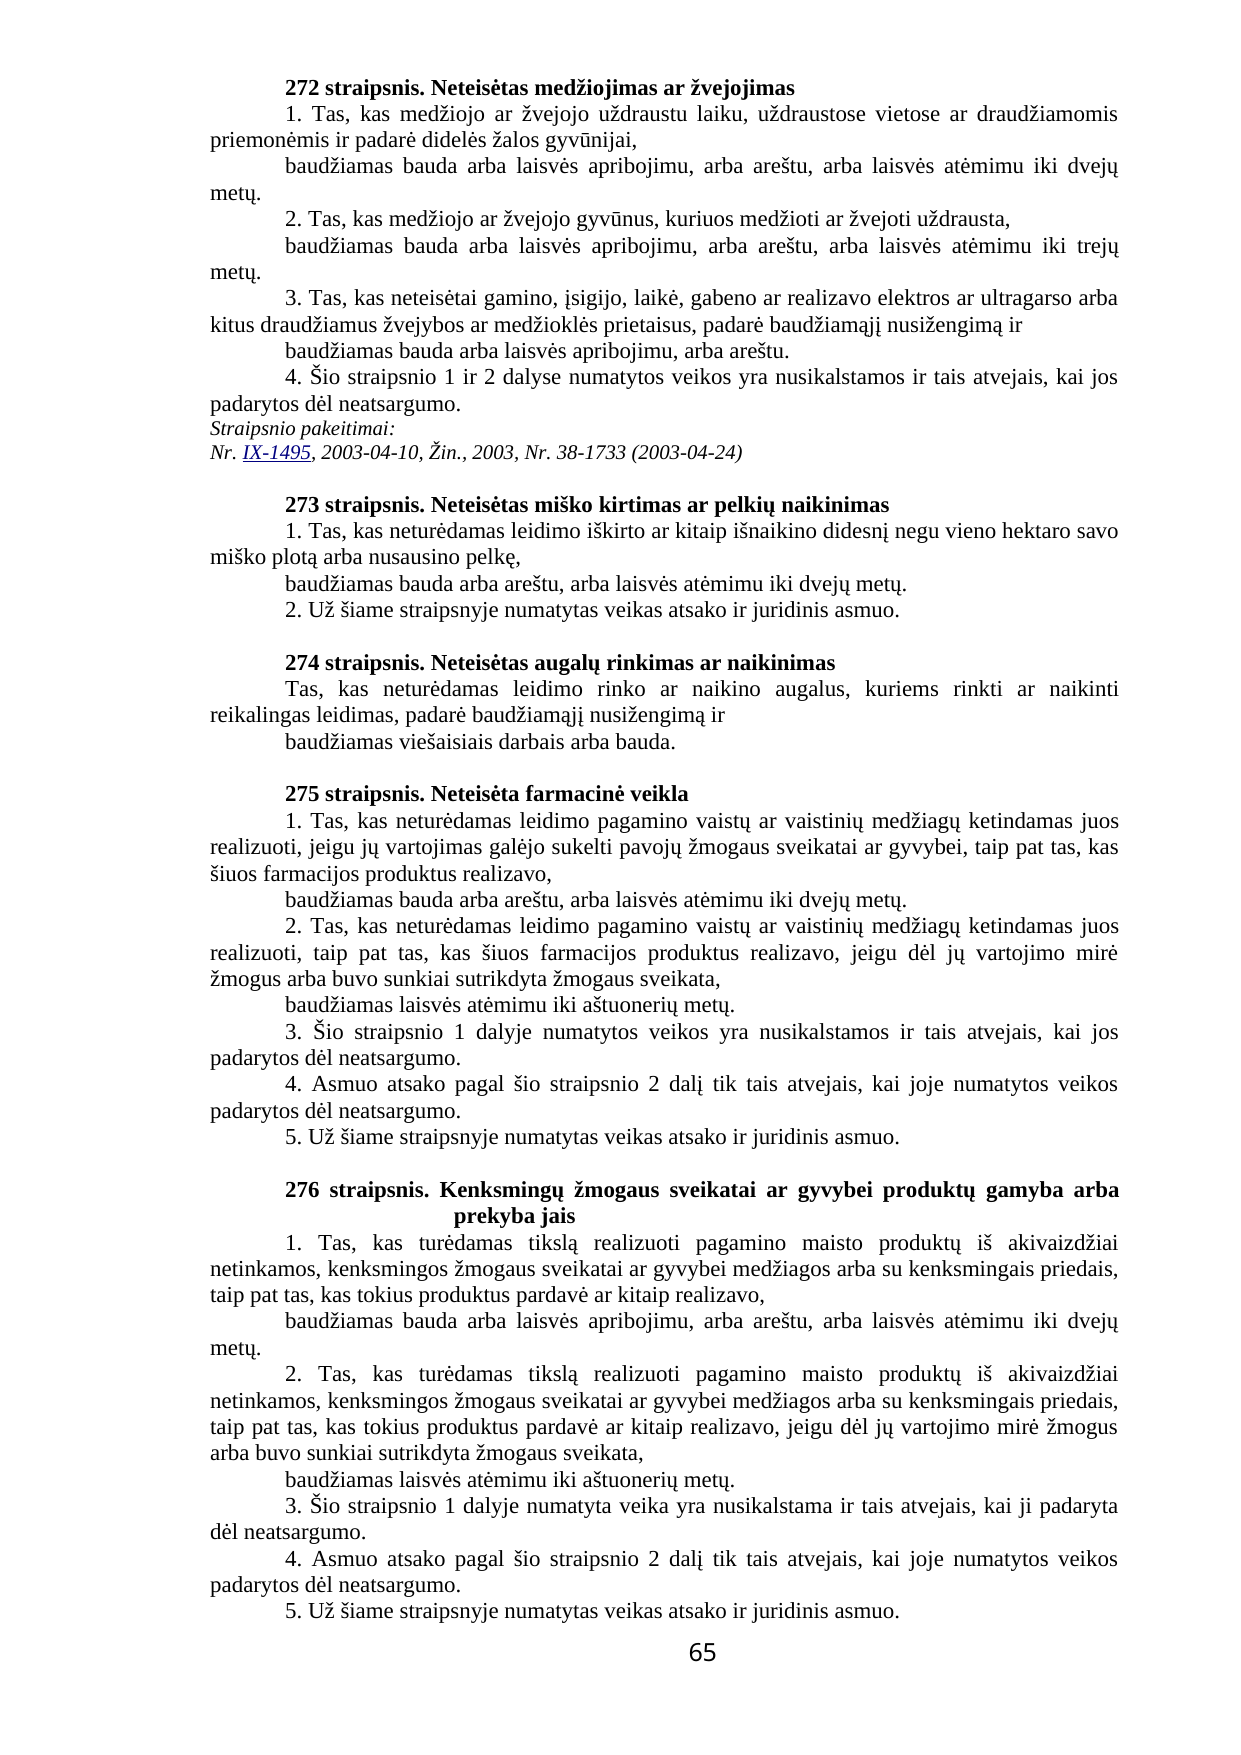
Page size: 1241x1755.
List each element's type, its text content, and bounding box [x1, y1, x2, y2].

text 272 straipsnis. Neteisėtas medžiojimas ar žvejojimas [210, 73, 1120, 100]
text baudžiamas bauda arba laisvės apribojimu, arba areštu, arba laisvės atėmimu iki dvejų metų. [210, 153, 1120, 205]
text 1. Tas, kas neturėdamas leidimo pagamino vaistų ar vaistinių medžiagų ketindamas juos realizuoti, jeigu jų vartojimas galėjo sukelti pavojų žmogaus sveikatai ar gyvybei, taip pat tas, kas šiuos farmacijos produktus realizavo, [210, 807, 1120, 886]
text 2. Tas, kas medžiojo ar žvejojo gyvūnus, kuriuos medžioti ar žvejoti uždrausta, [210, 205, 1120, 232]
text Straipsnio pakeitimai: [210, 416, 1120, 440]
text baudžiamas laisvės atėmimu iki aštuonerių metų. [210, 991, 1120, 1018]
text Nr. IX-1495, 2003-04-10, Žin., 2003, Nr. 38-1733 (2003-04-24) [210, 440, 1120, 464]
text 2. Tas, kas neturėdamas leidimo pagamino vaistų ar vaistinių medžiagų ketindamas juos realizuoti, taip pat tas, kas šiuos farmacijos produktus realizavo, jeigu dėl jų vartojimo mirė žmogus arba buvo sunkiai sutrikdyta žmogaus sveikata, [210, 912, 1120, 991]
text 5. Už šiame straipsnyje numatytas veikas atsako ir juridinis asmuo. [210, 1597, 1120, 1624]
text 276 straipsnis. Kenksmingų žmogaus sveikatai ar gyvybei produktų gamyba arba prekyba jais [285, 1176, 1120, 1228]
text baudžiamas bauda arba laisvės apribojimu, arba areštu, arba laisvės atėmimu iki trejų metų. [210, 232, 1120, 284]
text 2. Tas, kas turėdamas tikslą realizuoti pagamino maisto produktų iš akivaizdžiai netinkamos, kenksmingos žmogaus sveikatai ar gyvybei medžiagos arba su kenksmingais priedais, taip pat tas, kas tokius produktus pardavė ar kitaip realizavo, jeigu dėl jų vartojimo mirė žmogus arba buvo sunkiai sutrikdyta žmogaus sveikata, [210, 1360, 1120, 1466]
text Tas, kas neturėdamas leidimo rinko ar naikino augalus, kuriems rinkti ar naikinti reikalingas leidimas, padarė baudžiamąjį nusižengimą ir [210, 675, 1120, 728]
text 1. Tas, kas neturėdamas leidimo iškirto ar kitaip išnaikino didesnį negu vieno hektaro savo miško plotą arba nusausino pelkę, [210, 517, 1120, 570]
text 3. Šio straipsnio 1 dalyje numatytos veikos yra nusikalstamos ir tais atvejais, kai jos padarytos dėl neatsargumo. [210, 1018, 1120, 1070]
text 1. Tas, kas medžiojo ar žvejojo uždraustu laiku, uždraustose vietose ar draudžiamomis priemonėmis ir padarė didelės žalos gyvūnijai, [210, 100, 1120, 153]
text baudžiamas viešaisiais darbais arba bauda. [210, 728, 1120, 754]
text 4. Asmuo atsako pagal šio straipsnio 2 dalį tik tais atvejais, kai joje numatytos veikos padarytos dėl neatsargumo. [210, 1545, 1120, 1597]
text 2. Už šiame straipsnyje numatytas veikas atsako ir juridinis asmuo. [210, 596, 1120, 622]
text 3. Šio straipsnio 1 dalyje numatyta veika yra nusikalstama ir tais atvejais, kai ji padaryta dėl neatsargumo. [210, 1492, 1120, 1545]
text 273 straipsnis. Neteisėtas miško kirtimas ar pelkių naikinimas [210, 491, 1120, 517]
text 4. Šio straipsnio 1 ir 2 dalyse numatytos veikos yra nusikalstamos ir tais atvejais, kai jos padarytos dėl neatsargumo. [210, 363, 1120, 416]
text baudžiamas laisvės atėmimu iki aštuonerių metų. [210, 1466, 1120, 1492]
text 274 straipsnis. Neteisėtas augalų rinkimas ar naikinimas [210, 649, 1120, 675]
text 3. Tas, kas neteisėtai gamino, įsigijo, laikė, gabeno ar realizavo elektros ar ultragarso arba kitus draudžiamus žvejybos ar medžioklės prietaisus, padarė baudžiamąjį nusižengimą ir [210, 284, 1120, 337]
text 5. Už šiame straipsnyje numatytas veikas atsako ir juridinis asmuo. [210, 1123, 1120, 1149]
text baudžiamas bauda arba areštu, arba laisvės atėmimu iki dvejų metų. [210, 570, 1120, 596]
text 1. Tas, kas turėdamas tikslą realizuoti pagamino maisto produktų iš akivaizdžiai netinkamos, kenksmingos žmogaus sveikatai ar gyvybei medžiagos arba su kenksmingais priedais, taip pat tas, kas tokius produktus pardavė ar kitaip realizavo, [210, 1228, 1120, 1308]
text baudžiamas bauda arba laisvės apribojimu, arba areštu, arba laisvės atėmimu iki dvejų metų. [210, 1308, 1120, 1360]
text baudžiamas bauda arba areštu, arba laisvės atėmimu iki dvejų metų. [210, 886, 1120, 912]
text 4. Asmuo atsako pagal šio straipsnio 2 dalį tik tais atvejais, kai joje numatytos veikos padarytos dėl neatsargumo. [210, 1070, 1120, 1123]
text baudžiamas bauda arba laisvės apribojimu, arba areštu. [210, 337, 1120, 363]
text 275 straipsnis. Neteisėta farmacinė veikla [210, 781, 1120, 807]
